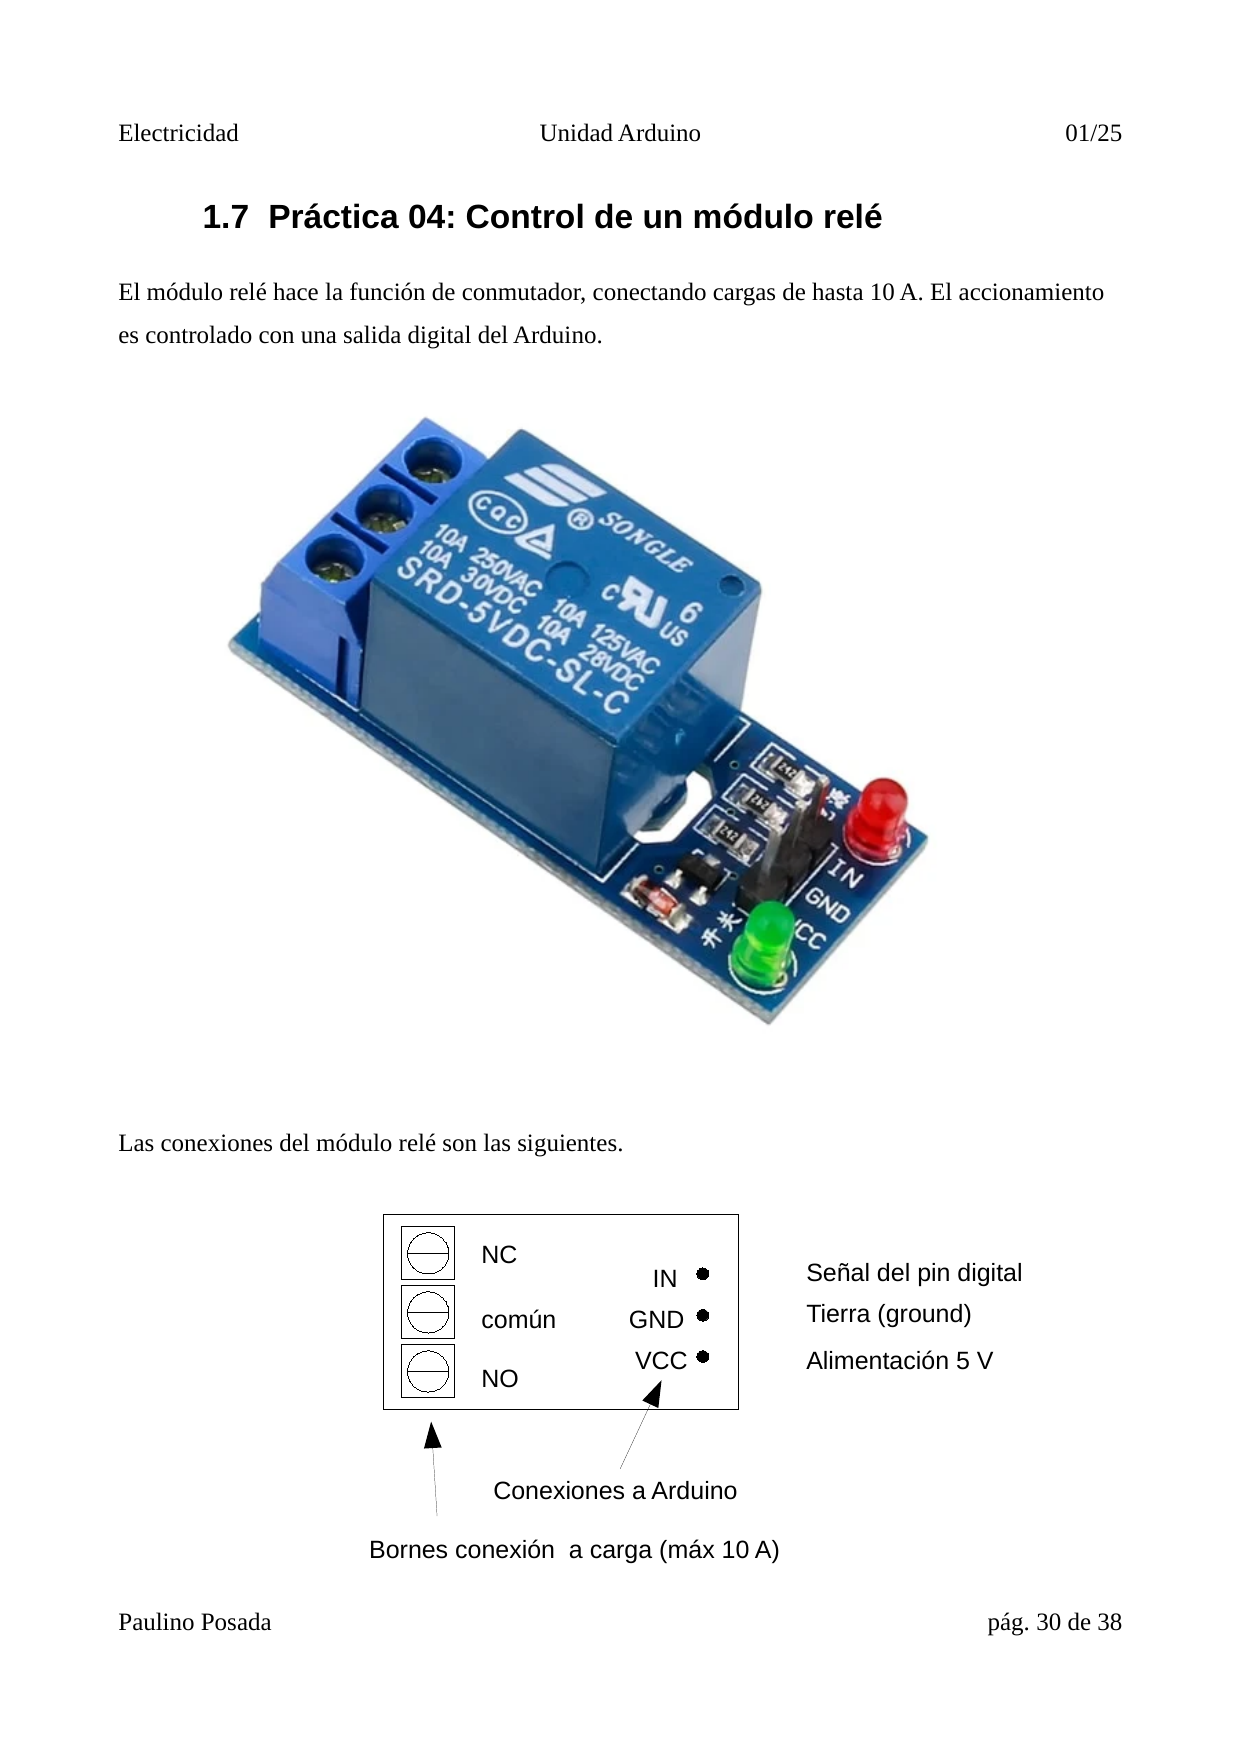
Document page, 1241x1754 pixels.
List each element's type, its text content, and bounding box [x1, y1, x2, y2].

text Las conexiones del módulo relé son las siguientes. [118, 1128, 1122, 1157]
text El módulo relé hace la función de conmutador, conectando cargas de hasta 10 A. El accionamiento es controlado con una salida digital del Arduino. [118, 277, 1122, 349]
subtitle Práctica 04: Control de un módulo relé [193, 197, 1122, 236]
picture [184, 362, 939, 1034]
